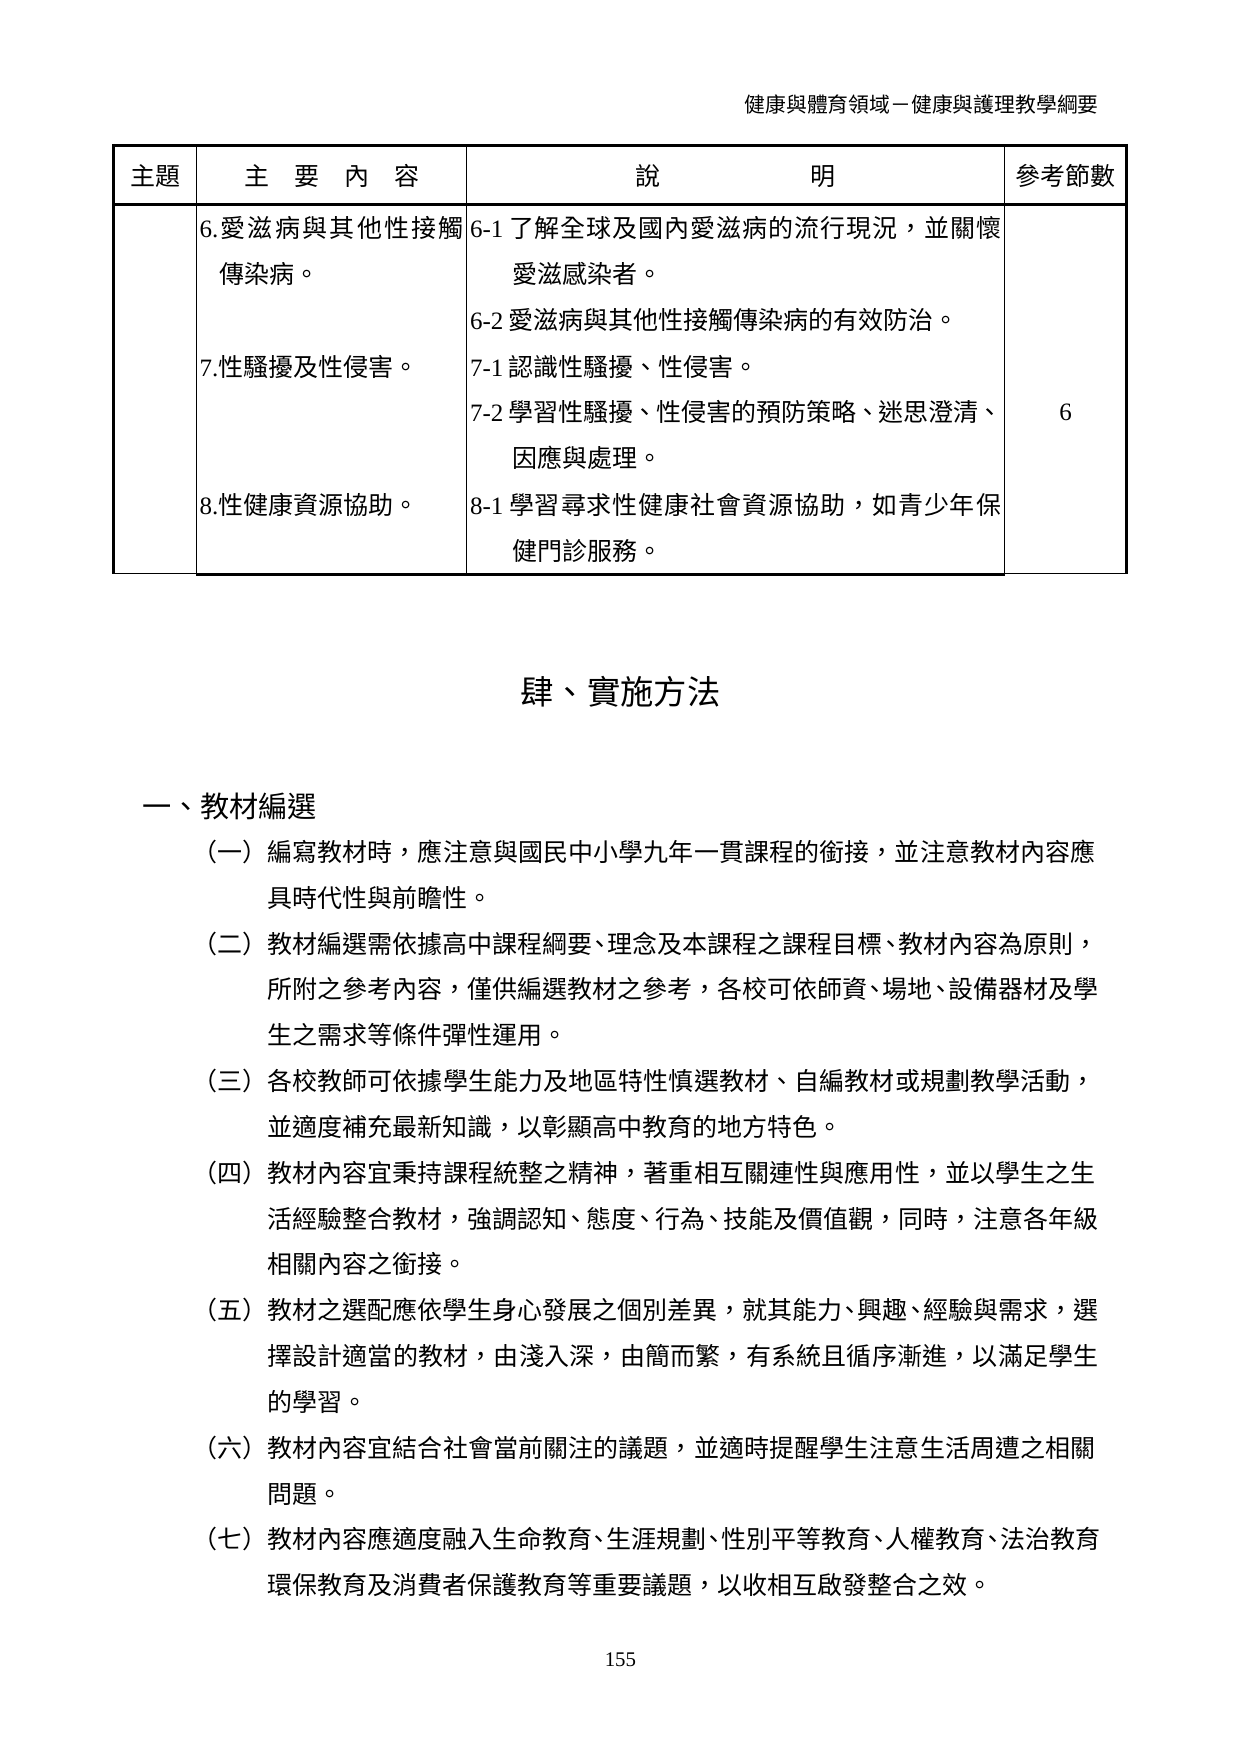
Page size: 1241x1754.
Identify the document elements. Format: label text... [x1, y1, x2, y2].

text 一、教材編選 [142, 782, 1098, 828]
table_header 參考節數 [1005, 147, 1125, 203]
table_cell 8-1學習尋求性健康社會資源協助，如青少年保健門診服務。 [467, 480, 1004, 572]
text （二）教材編選需依據高中課程綱要、理念及本課程之課程目標、教材內容為原則，所附之參考內容，僅供編選教材之參考，各校可依師資、場地、設備器材及學生之需求等條件彈性運用。 [192, 919, 1098, 1057]
table_cell 8.性健康資源協助。 [197, 480, 466, 572]
text （七）教材內容應適度融入生命教育、生涯規劃、性別平等教育、人權教育、法治教育、環保教育及消費者保護教育等重要議題，以收相互啟發整合之效。 [192, 1515, 1098, 1607]
text （六）教材內容宜結合社會當前關注的議題，並適時提醒學生注意生活周遭之相關問題。 [192, 1423, 1098, 1515]
table_cell 7.性騷擾及性侵害。 [197, 341, 466, 480]
text （四）教材內容宜秉持課程統整之精神，著重相互關連性與應用性，並以學生之生活經驗整合教材，強調認知、態度、行為、技能及價值觀，同時，注意各年級相關內容之銜接。 [192, 1148, 1098, 1286]
text （一）編寫教材時，應注意與國民中小學九年一貫課程的銜接，並注意教材內容應具時代性與前瞻性。 [192, 828, 1098, 919]
table_cell 7-1認識性騷擾、性侵害。 7-2學習性騷擾、性侵害的預防策略、迷思澄清、因應與處理。 [467, 341, 1004, 480]
text 肆、實施方法 [142, 644, 1098, 736]
text （三）各校教師可依據學生能力及地區特性慎選教材、自編教材或規劃教學活動，並適度補充最新知識，以彰顯高中教育的地方特色。 [192, 1057, 1098, 1148]
table_header 主 要 內 容 [197, 147, 466, 203]
table_cell 6-1了解全球及國內愛滋病的流行現況，並關懷愛滋感染者。 6-2愛滋病與其他性接觸傳染病的有效防治。 [467, 206, 1004, 341]
table_cell 6.愛滋病與其他性接觸傳染病。 [197, 206, 466, 341]
text （五）教材之選配應依學生身心發展之個別差異，就其能力、興趣、經驗與需求，選擇設計適當的教材，由淺入深，由簡而繁，有系統且循序漸進，以滿足學生的學習。 [192, 1286, 1098, 1423]
table_header 說 明 [467, 147, 1004, 203]
table_header 主題 [115, 147, 196, 203]
